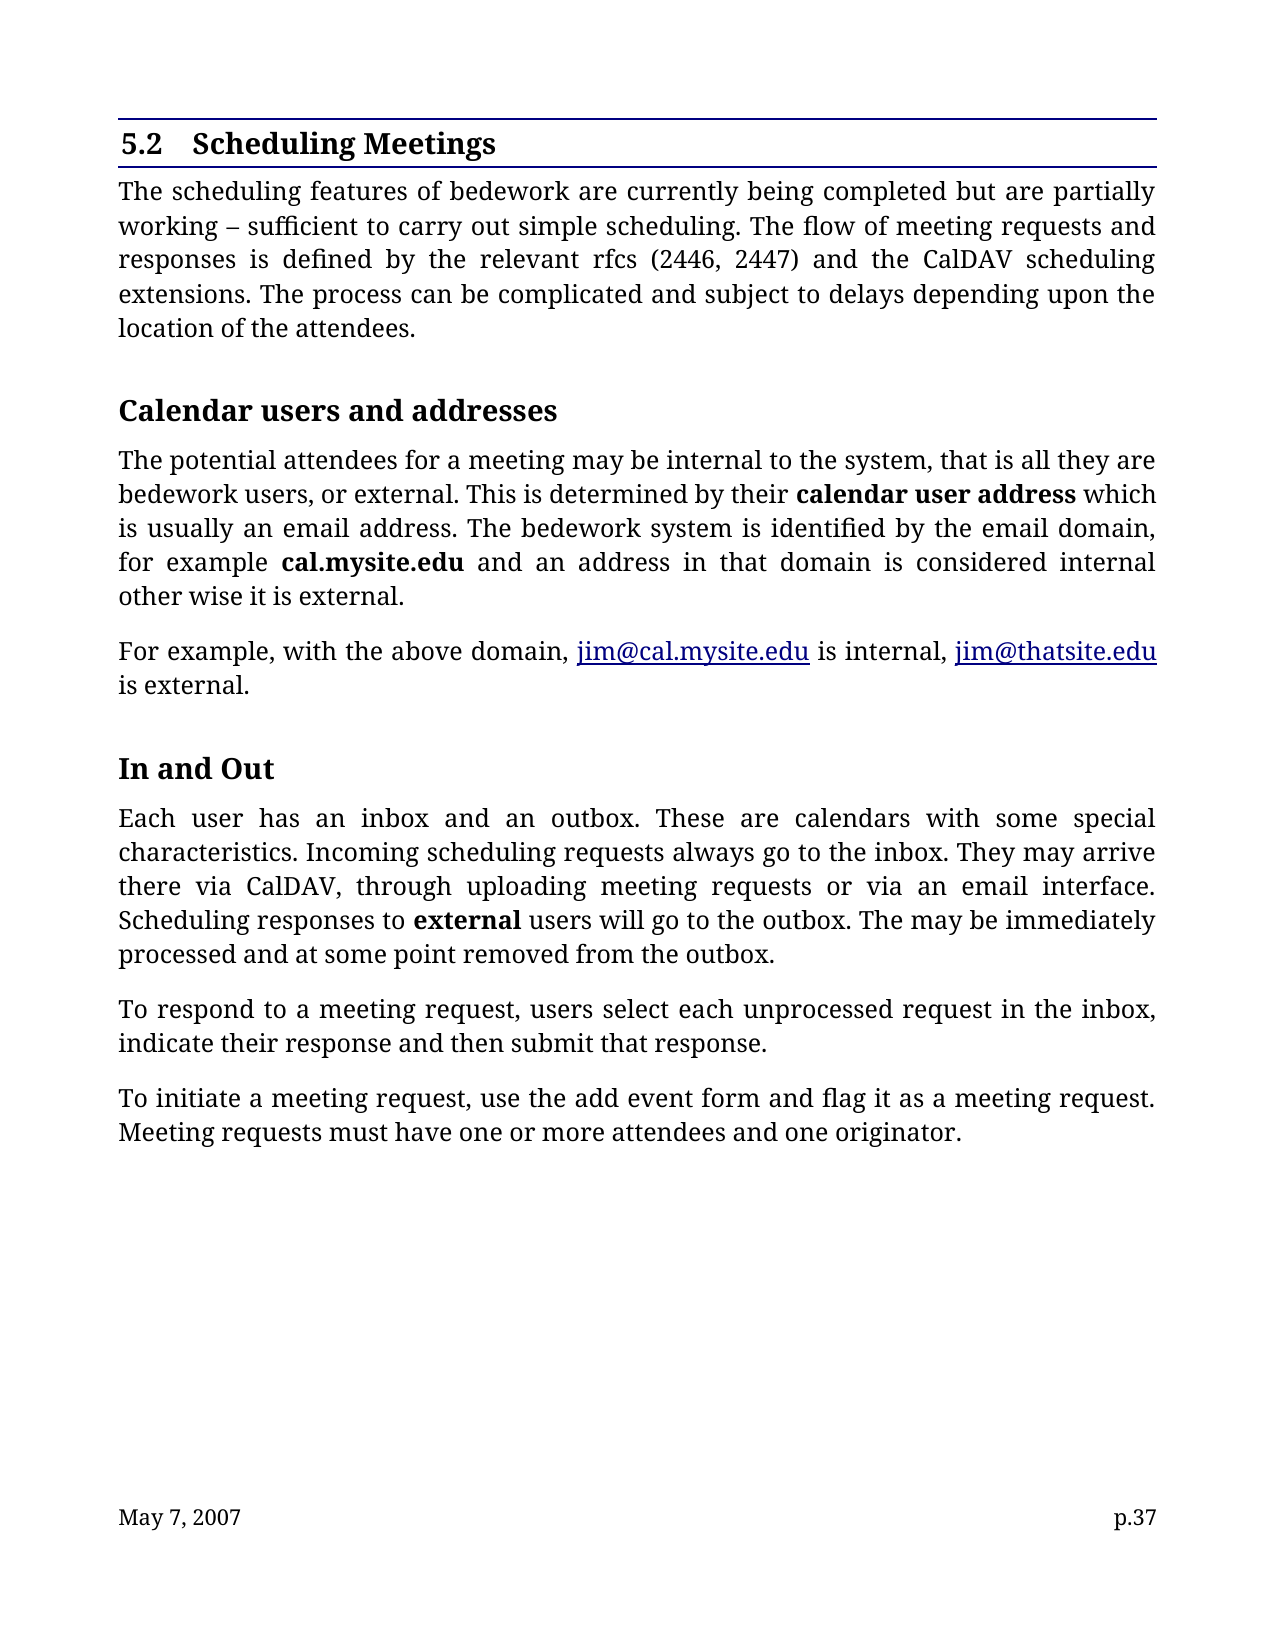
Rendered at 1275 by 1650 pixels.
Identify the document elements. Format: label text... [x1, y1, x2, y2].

subtitle Calendar users and addresses [118, 390, 1157, 430]
text To respond to a meeting request, users select each unprocessed request in the inbox, indicate their response and then submit that response. [118, 992, 1157, 1060]
text For example, with the above domain, jim@cal.mysite.edu is internal, jim@thatsite.edu is external. [118, 634, 1157, 702]
text The scheduling features of bedework are currently being completed but are partially working – sufficient to carry out simple scheduling. The flow of meeting requests and responses is defined by the relevant rfcs (2446, 2447) and the CalDAV scheduling extensions. The process can be complicated and subject to delays depending upon the location of the attendees. [118, 174, 1157, 344]
subtitle Scheduling Meetings [118, 120, 1157, 166]
subtitle In and Out [118, 748, 1157, 788]
text To initiate a meeting request, use the add event form and flag it as a meeting request. Meeting requests must have one or more attendees and one originator. [118, 1081, 1157, 1149]
text The potential attendees for a meeting may be internal to the system, that is all they are bedework users, or external. This is determined by their calendar user address which is usually an email address. The bedework system is identified by the email domain, for example cal.mysite.edu and an address in that domain is considered internal other wise it is external. [118, 443, 1157, 613]
text Each user has an inbox and an outbox. These are calendars with some special characteristics. Incoming scheduling requests always go to the inbox. They may arrive there via CalDAV, through uploading meeting requests or via an email interface. Scheduling responses to external users will go to the outbox. The may be immediately processed and at some point removed from the outbox. [118, 800, 1157, 971]
